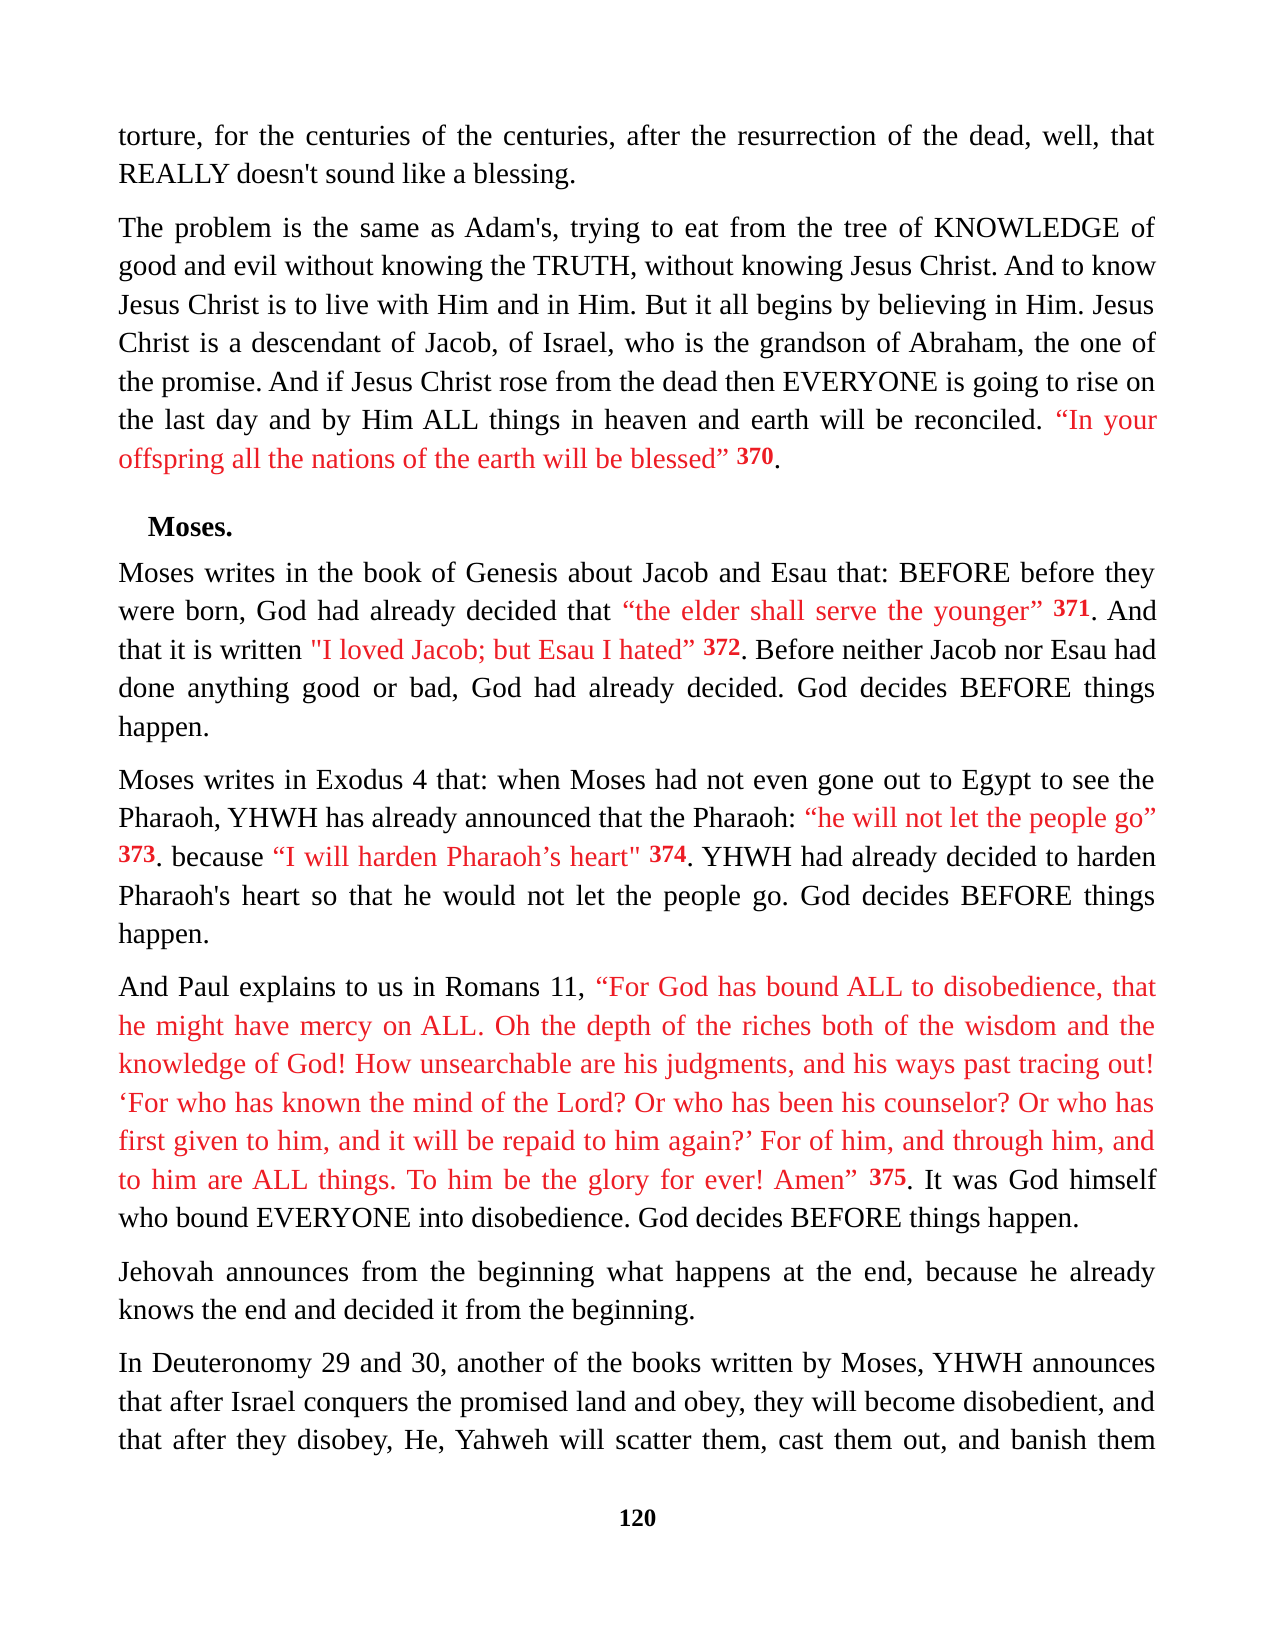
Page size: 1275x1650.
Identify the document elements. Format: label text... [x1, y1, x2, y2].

text The problem is the same as Adam's, trying to eat from the tree of KNOWLEDGE of good and evil without knowing the TRUTH, without knowing Jesus Christ. And to know Jesus Christ is to live with Him and in Him. But it all begins by believing in Him. Jesus Christ is a descendant of Jacob, of Israel, who is the grandson of Abraham, the one of the promise. And if Jesus Christ rose from the dead then EVERYONE is going to rise on the last day and by Him ALL things in heaven and earth will be reconciled. “In your offspring all the nations of the earth will be blessed” . [118, 210, 1157, 474]
text And Paul explains to us in Romans 11, “For God has bound ALL to disobedience, that he might have mercy on ALL. Oh the depth of the riches both of the wisdom and the knowledge of God! How unsearchable are his judgments, and his ways past tracing out! ‘For who has known the mind of the Lord? Or who has been his counselor? Or who has first given to him, and it will be repaid to him again?’ For of him, and through him, and to him are ALL things. To him be the glory for ever! Amen” . It was God himself who bound EVERYONE into disobedience. God decides BEFORE things happen. [118, 969, 1157, 1234]
text torture, for the centuries of the centuries, after the resurrection of the dead, well, that REALLY doesn't sound like a blessing. [118, 118, 1157, 190]
subtitle Moses. [148, 509, 1157, 542]
text Moses writes in the book of Genesis about Jacob and Esau that: BEFORE before they were born, God had already decided that “the elder shall serve the younger” . And that it is written "I loved Jacob; but Esau I hated” . Before neither Jacob nor Esau had done anything good or bad, God had already decided. God decides BEFORE things happen. [118, 555, 1157, 742]
text In Deuteronomy 29 and 30, another of the books written by Moses, YHWH announces that after Israel conquers the promised land and obey, they will become disobedient, and that after they disobey, He, Yahweh will scatter them, cast them out, and banish them [118, 1345, 1157, 1456]
text Jehovah announces from the beginning what happens at the end, because he already knows the end and decided it from the beginning. [118, 1254, 1157, 1326]
text Moses writes in Exodus 4 that: when Moses had not even gone out to Egypt to see the Pharaoh, YHWH has already announced that the Pharaoh: “he will not let the people go” . because “I will harden Pharaoh’s heart" . YHWH had already decided to harden Pharaoh's heart so that he would not let the people go. God decides BEFORE things happen. [118, 762, 1157, 950]
